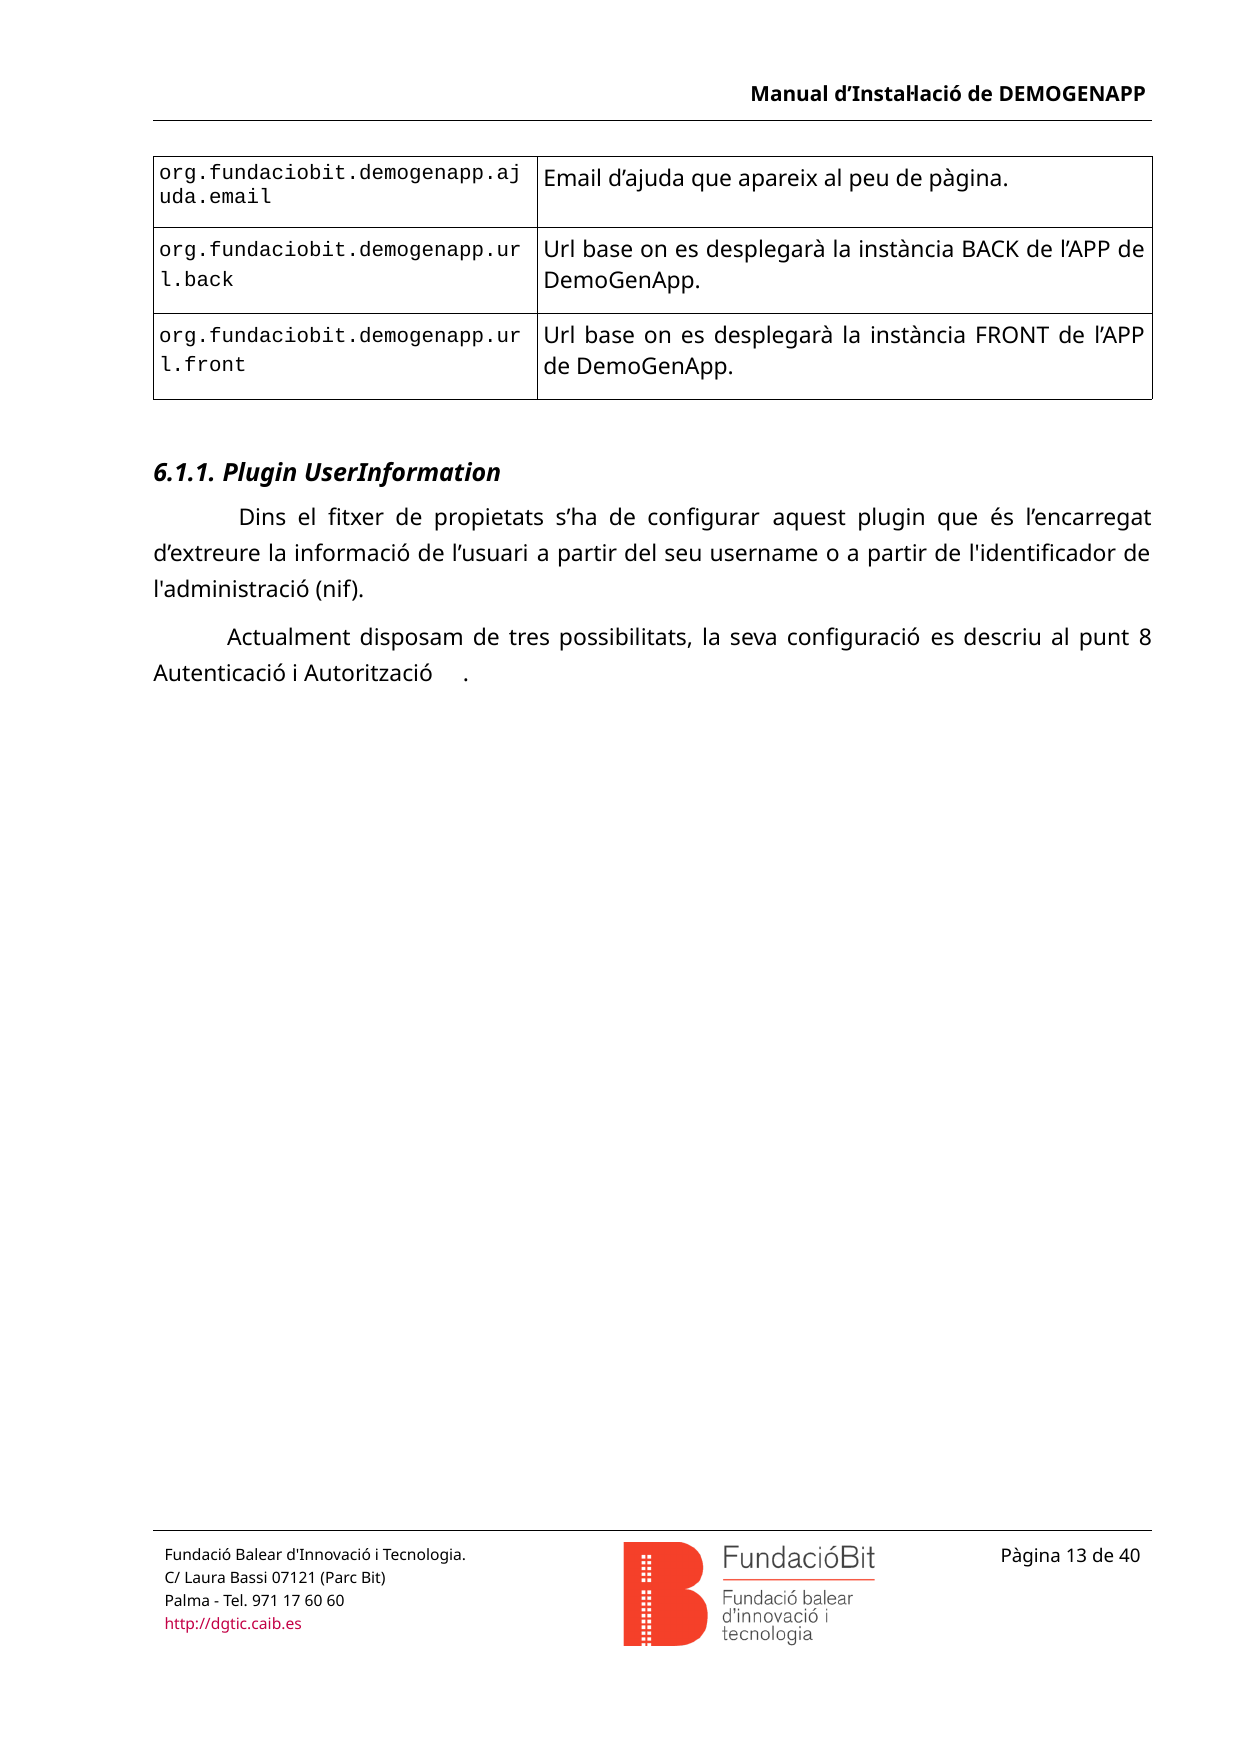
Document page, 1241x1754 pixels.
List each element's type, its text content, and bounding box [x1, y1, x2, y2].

text Dins el fitxer de propietats s’ha de configurar aquest plugin que és l’encarregat d’extreure la informació de l’usuari a partir del seu username o a partir de l'identificador de l'administració (nif). [153, 501, 1152, 604]
table_cell Url base on es desplegarà la instància FRONT de l’APP de DemoGenApp. [538, 314, 1152, 399]
picture [623, 1542, 875, 1646]
table_cell org.fundaciobit.demogenapp.url.back [154, 228, 537, 313]
table_cell Email d’ajuda que apareix al peu de pàgina. [538, 157, 1152, 227]
text Actualment disposam de tres possibilitats, la seva configuració es descriu al punt 8 Autenticació i Autorització . [153, 621, 1152, 688]
table_cell Url base on es desplegarà la instància BACK de l’APP de DemoGenApp. [538, 228, 1152, 313]
table_cell org.fundaciobit.demogenapp.url.front [154, 314, 537, 399]
table_cell org.fundaciobit.demogenapp.ajuda.email [154, 157, 537, 227]
subtitle Plugin UserInformation [153, 455, 1152, 489]
